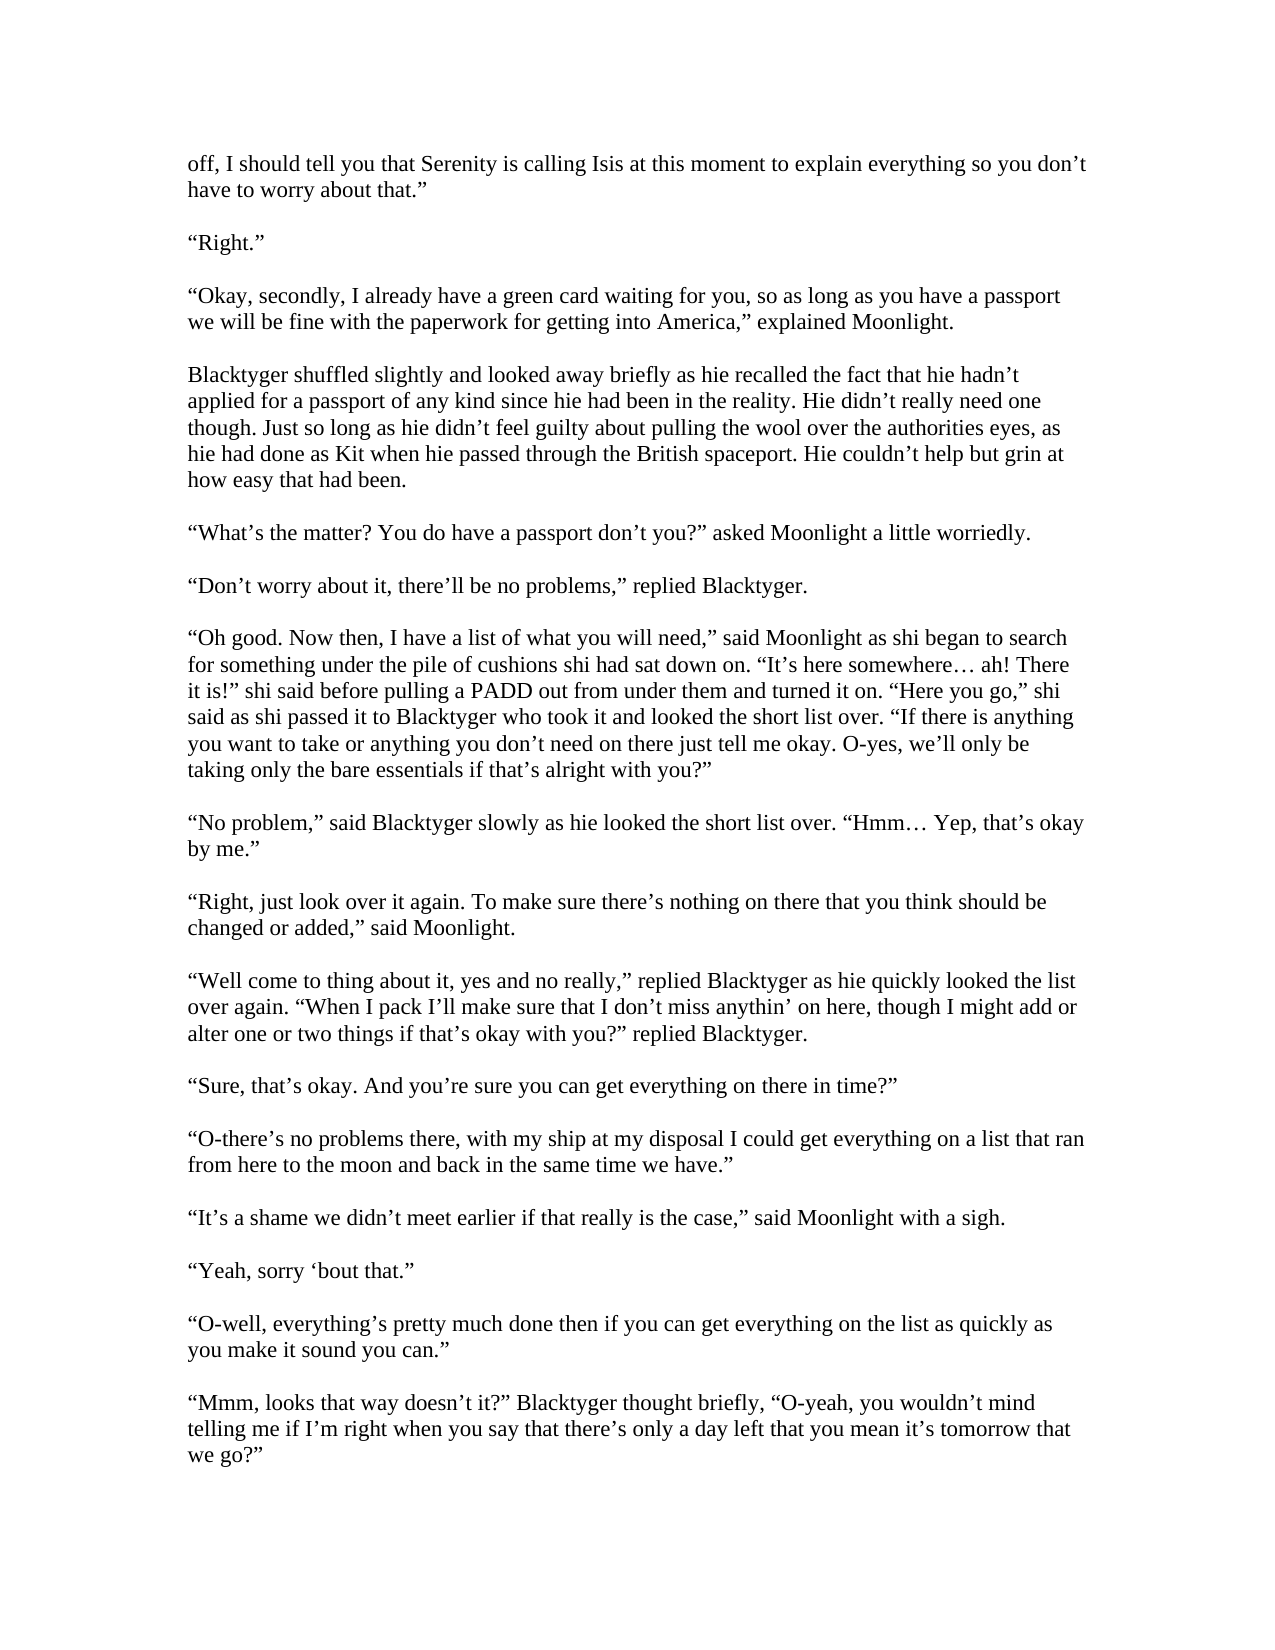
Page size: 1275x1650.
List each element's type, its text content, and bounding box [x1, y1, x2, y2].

text “What’s the matter? You do have a passport don’t you?” asked Moonlight a little worriedly. [187, 519, 1087, 545]
text “Right.” [187, 229, 1087, 255]
text “Right, just look over it again. To make sure there’s nothing on there that you think should be changed or added,” said Moonlight. [187, 888, 1087, 941]
text “O-there’s no problems there, with my ship at my disposal I could get everything on a list that ran from here to the moon and back in the same time we have.” [187, 1125, 1087, 1178]
text “Sure, that’s okay. And you’re sure you can get everything on there in time?” [187, 1072, 1087, 1099]
text “It’s a shame we didn’t meet earlier if that really is the case,” said Moonlight with a sigh. [187, 1204, 1087, 1231]
text Blacktyger shuffled slightly and looked away briefly as hie recalled the fact that hie hadn’t applied for a passport of any kind since hie had been in the reality. Hie didn’t really need one though. Just so long as hie didn’t feel guilty about pulling the wool over the authorities eyes, as hie had done as Kit when hie passed through the British spaceport. Hie couldn’t help but grin at how easy that had been. [187, 361, 1087, 493]
text “Mmm, looks that way doesn’t it?” Blacktyger thought briefly, “O-yeah, you wouldn’t mind telling me if I’m right when you say that there’s only a day left that you mean it’s tomorrow that we go?” [187, 1389, 1087, 1468]
text “No problem,” said Blacktyger slowly as hie looked the short list over. “Hmm… Yep, that’s okay by me.” [187, 809, 1087, 862]
text “Don’t worry about it, there’ll be no problems,” replied Blacktyger. [187, 572, 1087, 598]
text off, I should tell you that Serenity is calling Isis at this moment to explain everything so you don’t have to worry about that.” [187, 150, 1087, 203]
text “Oh good. Now then, I have a list of what you will need,” said Moonlight as shi began to search for something under the pile of cushions shi had sat down on. “It’s here somewhere… ah! There it is!” shi said before pulling a PADD out from under them and turned it on. “Here you go,” shi said as shi passed it to Blacktyger who took it and looked the short list over. “If there is anything you want to take or anything you don’t need on there just tell me okay. O-yes, we’ll only be taking only the bare essentials if that’s alright with you?” [187, 624, 1087, 782]
text “Well come to thing about it, yes and no really,” replied Blacktyger as hie quickly looked the list over again. “When I pack I’ll make sure that I don’t miss anythin’ on here, though I might add or alter one or two things if that’s okay with you?” replied Blacktyger. [187, 967, 1087, 1046]
text “O-well, everything’s pretty much done then if you can get everything on the list as quickly as you make it sound you can.” [187, 1309, 1087, 1362]
text “Okay, secondly, I already have a green card waiting for you, so as long as you have a passport we will be fine with the paperwork for getting into America,” explained Moonlight. [187, 282, 1087, 334]
text “Yeah, sorry ‘bout that.” [187, 1257, 1087, 1283]
